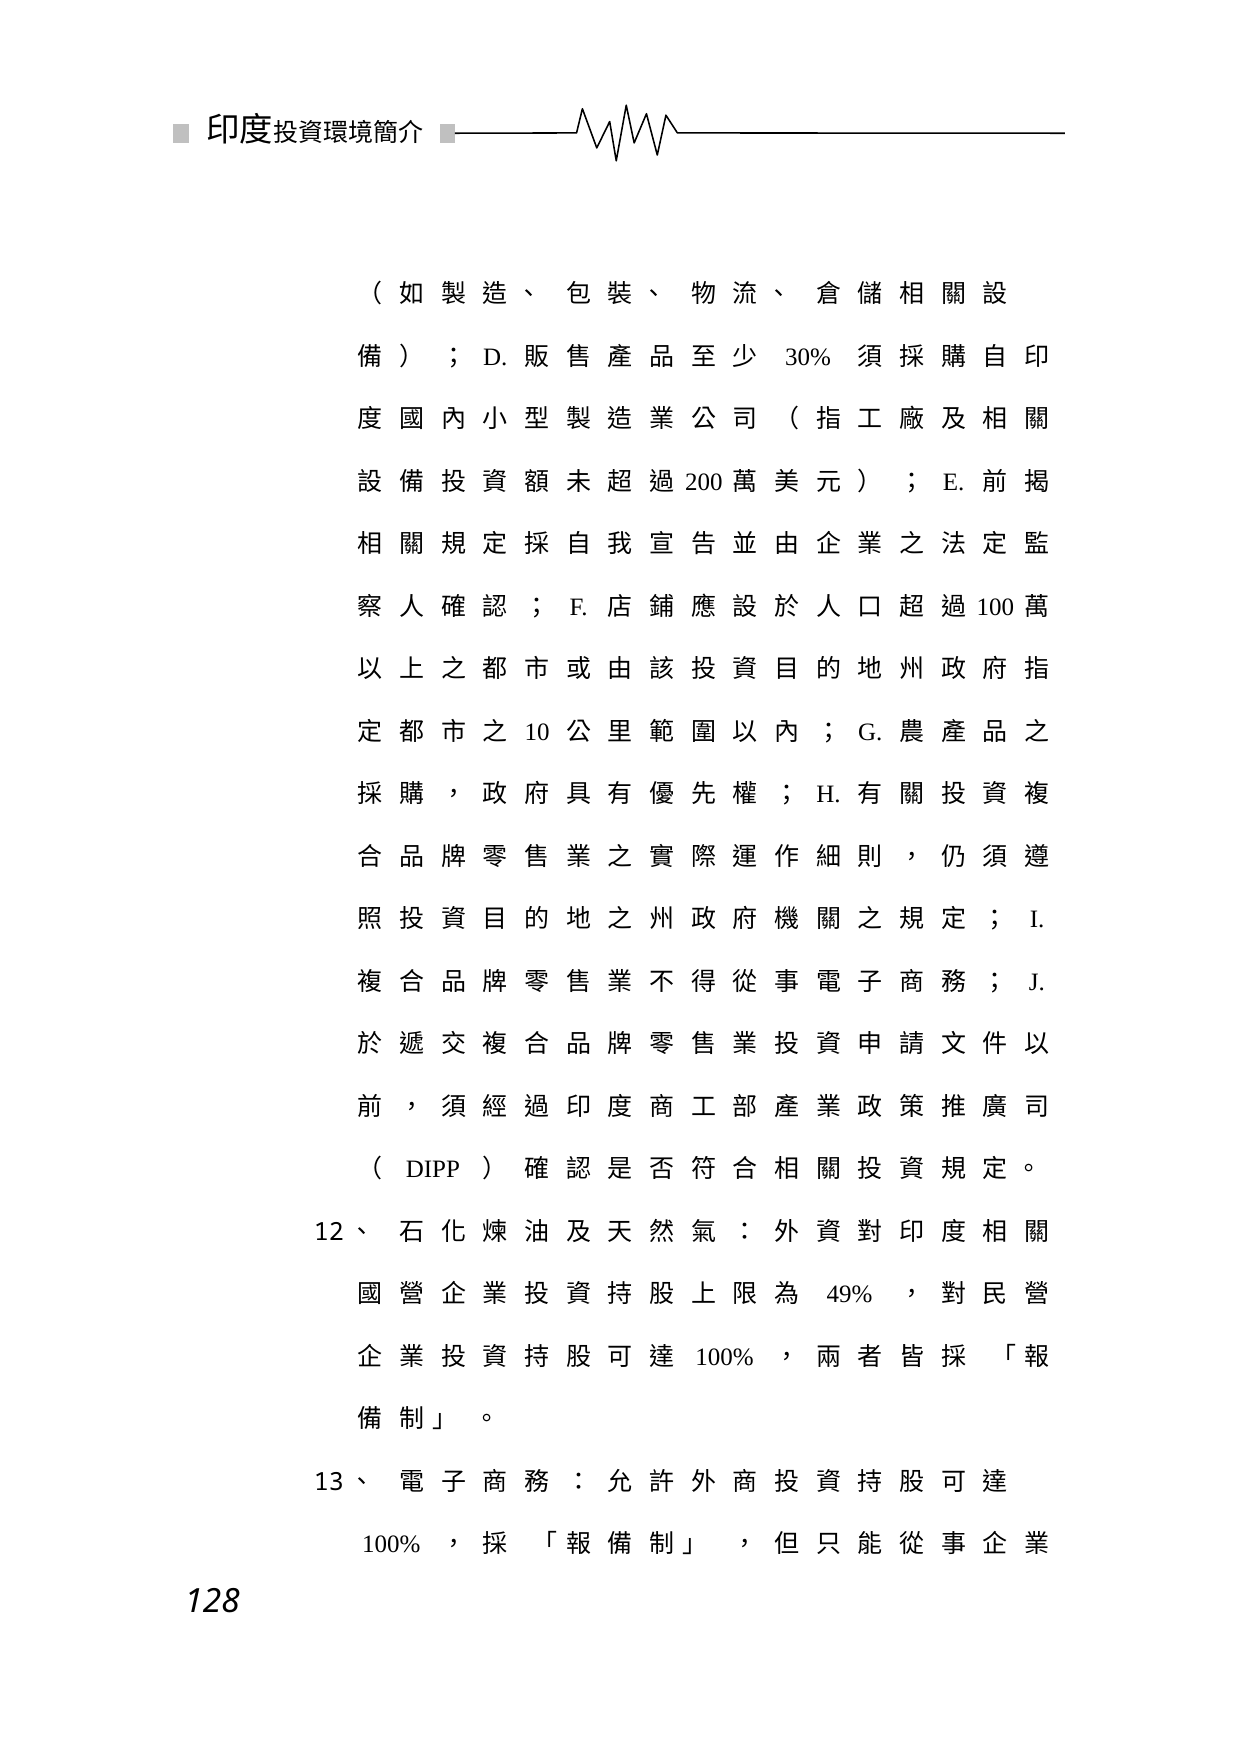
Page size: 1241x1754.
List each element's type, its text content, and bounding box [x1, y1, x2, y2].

text 13、電子商務：允許外商投資持股可達100%，採「報備制」，但只能從事企業 [281, 1438, 1058, 1563]
text （如製造、包裝、物流、倉儲相關設備）；D.販售產品至少30%須採購自印度國內小型製造業公司（指工廠及相關設備投資額未超過200萬美元）；E.前揭相關規定採自我宣告並由企業之法定監察人確認；F.店鋪應設於人口超過100萬以上之都市或由該投資目的地州政府指定都市之10公里範圍以內；G.農產品之採購，政府具有優先權；H.有關投資複合品牌零售業之實際運作細則，仍須遵照投資目的地之州政府機關之規定；I.複合品牌零售業不得從事電子商務；J.於遞交複合品牌零售業投資申請文件以前，須經過印度商工部產業政策推廣司（DIPP）確認是否符合相關投資規定。 [281, 250, 1058, 1188]
text 12、石化煉油及天然氣：外資對印度相關國營企業投資持股上限為49%，對民營企業投資持股可達100%，兩者皆採「報備制」。 [281, 1188, 1058, 1438]
